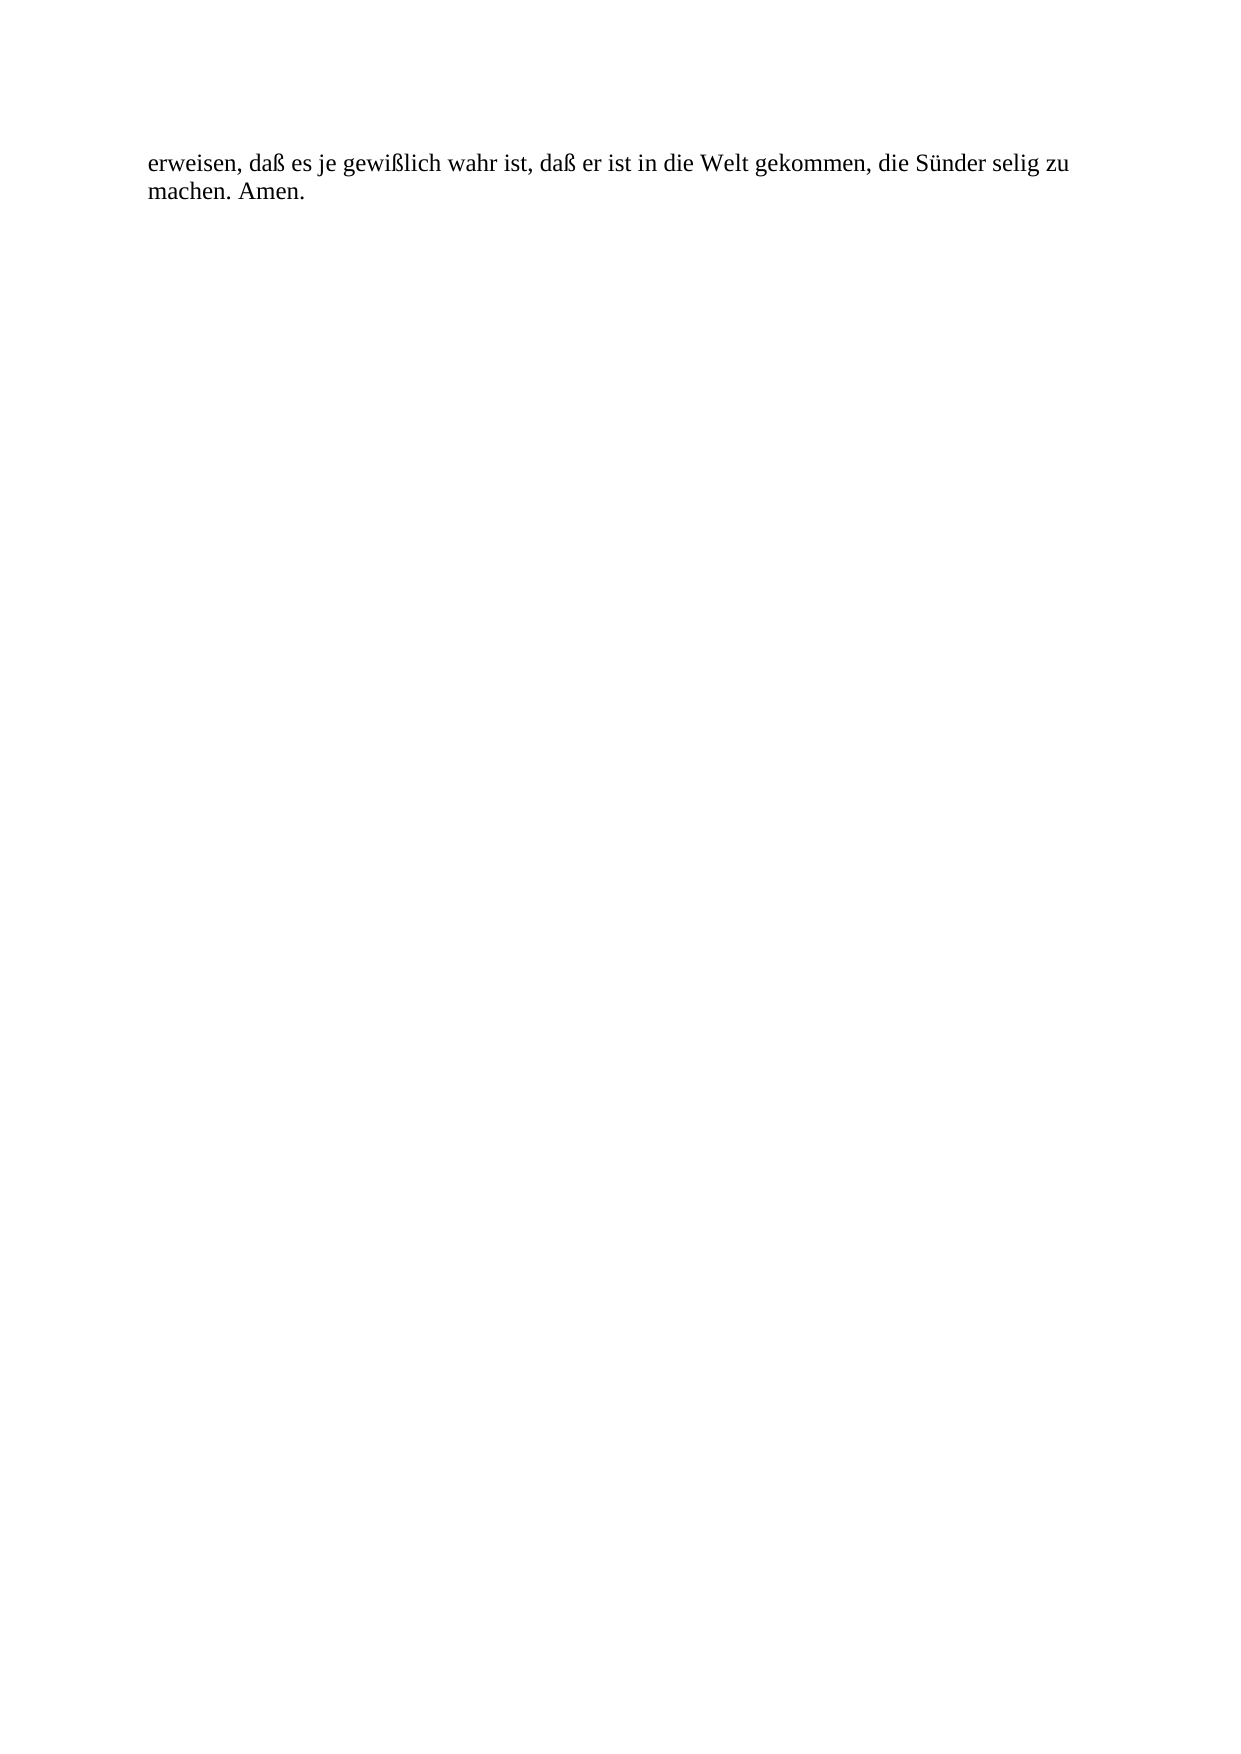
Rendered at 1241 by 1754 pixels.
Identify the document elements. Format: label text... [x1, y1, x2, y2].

text erweisen, daß es je gewißlich wahr ist, daß er ist in die Welt gekommen, die Sünder selig zu machen. Amen. [148, 148, 1093, 205]
